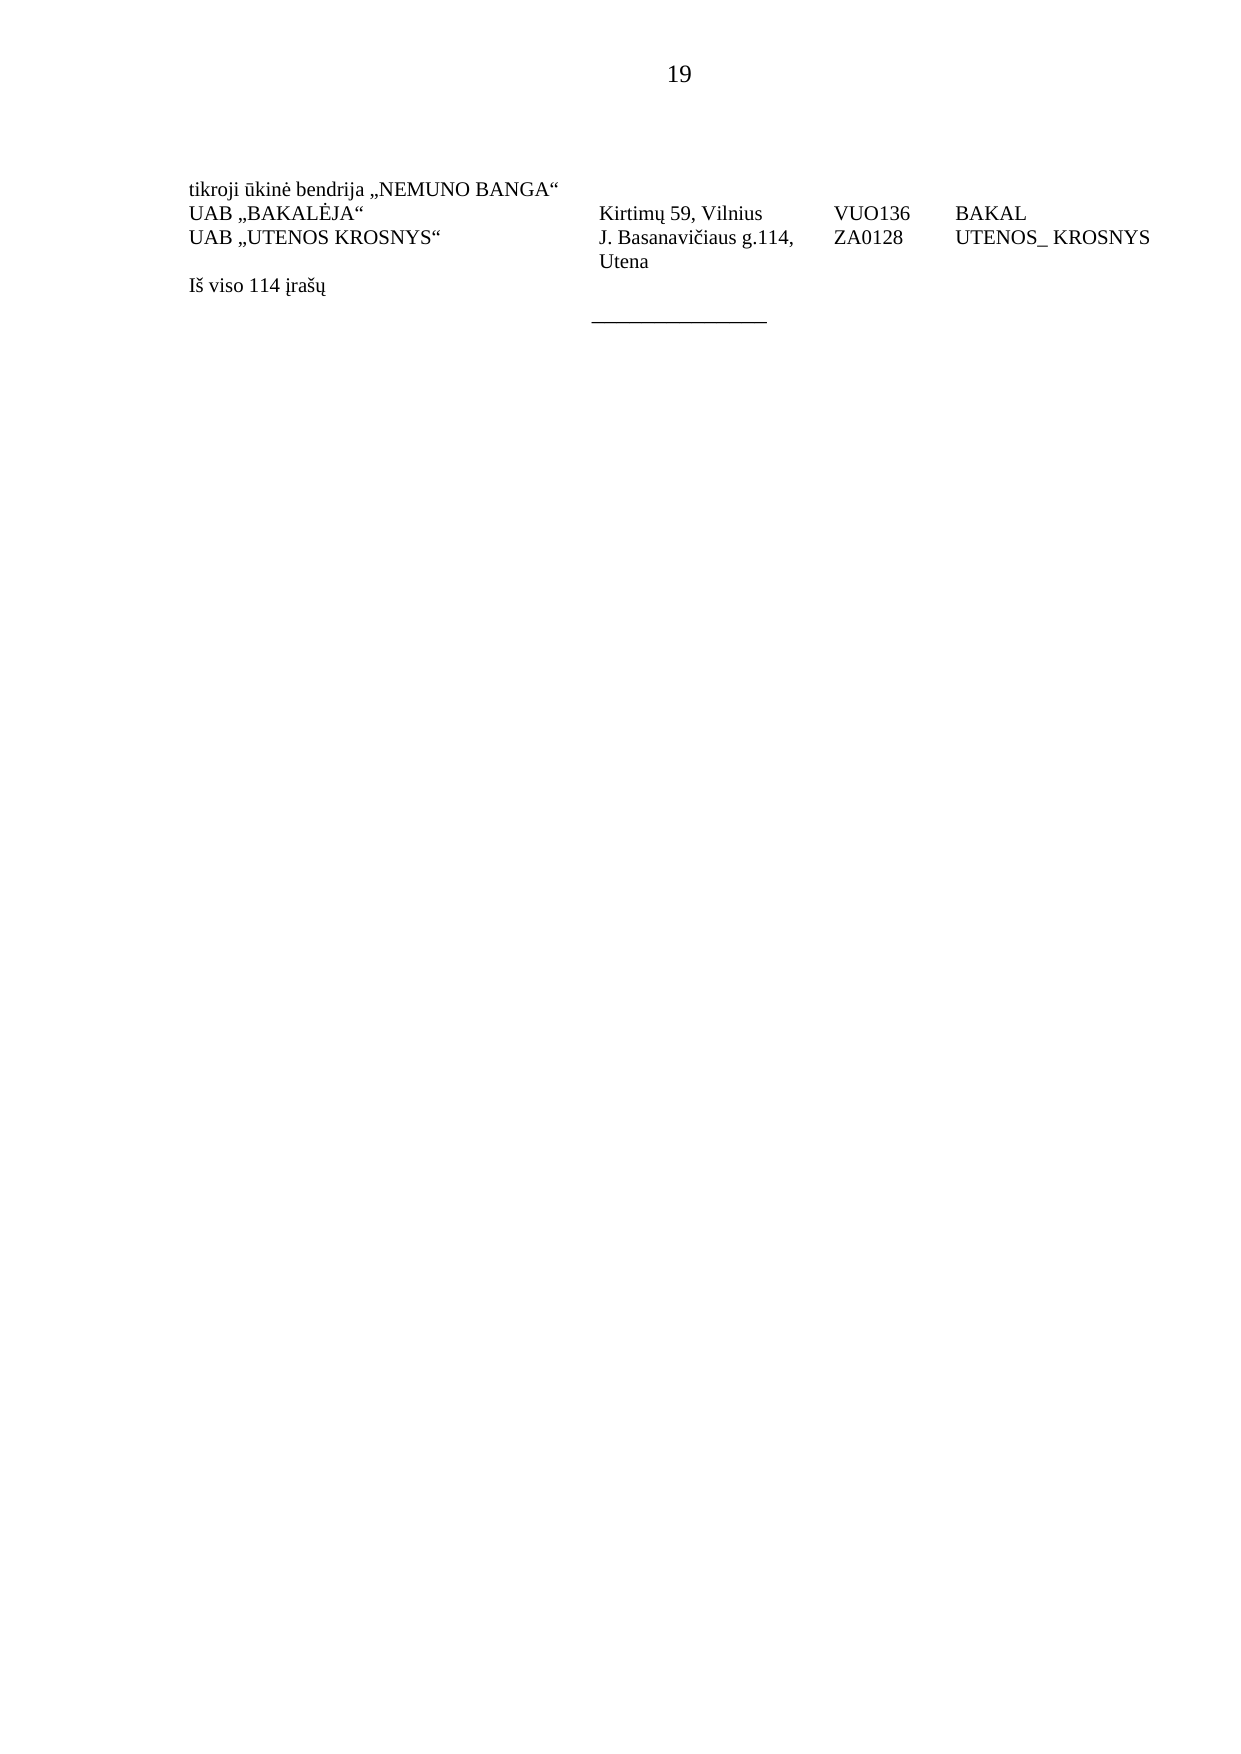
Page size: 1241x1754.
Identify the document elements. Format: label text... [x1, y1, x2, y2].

table_cell tikroji ūkinė bendrija „NEMUNO BANGA“ [177, 177, 588, 201]
table_cell [823, 177, 944, 201]
table_cell BAKAL [944, 201, 1181, 225]
table_cell UTENOS_ KROSNYS [944, 225, 1181, 273]
table_cell Kirtimų 59, Vilnius [588, 201, 822, 225]
table_cell [944, 274, 1181, 297]
table_cell VUO136 [823, 201, 944, 225]
table_cell ZA0128 [823, 225, 944, 273]
table_cell Iš viso 114 įrašų [177, 274, 588, 297]
table_cell [588, 177, 822, 201]
table_cell UAB „BAKALĖJA“ [177, 201, 588, 225]
text ______________ [177, 297, 1181, 326]
table_cell [588, 274, 822, 297]
table_cell J. Basanavičiaus g.114, Utena [588, 225, 822, 273]
table_cell [944, 177, 1181, 201]
table_cell [823, 274, 944, 297]
table_cell UAB „UTENOS KROSNYS“ [177, 225, 588, 273]
